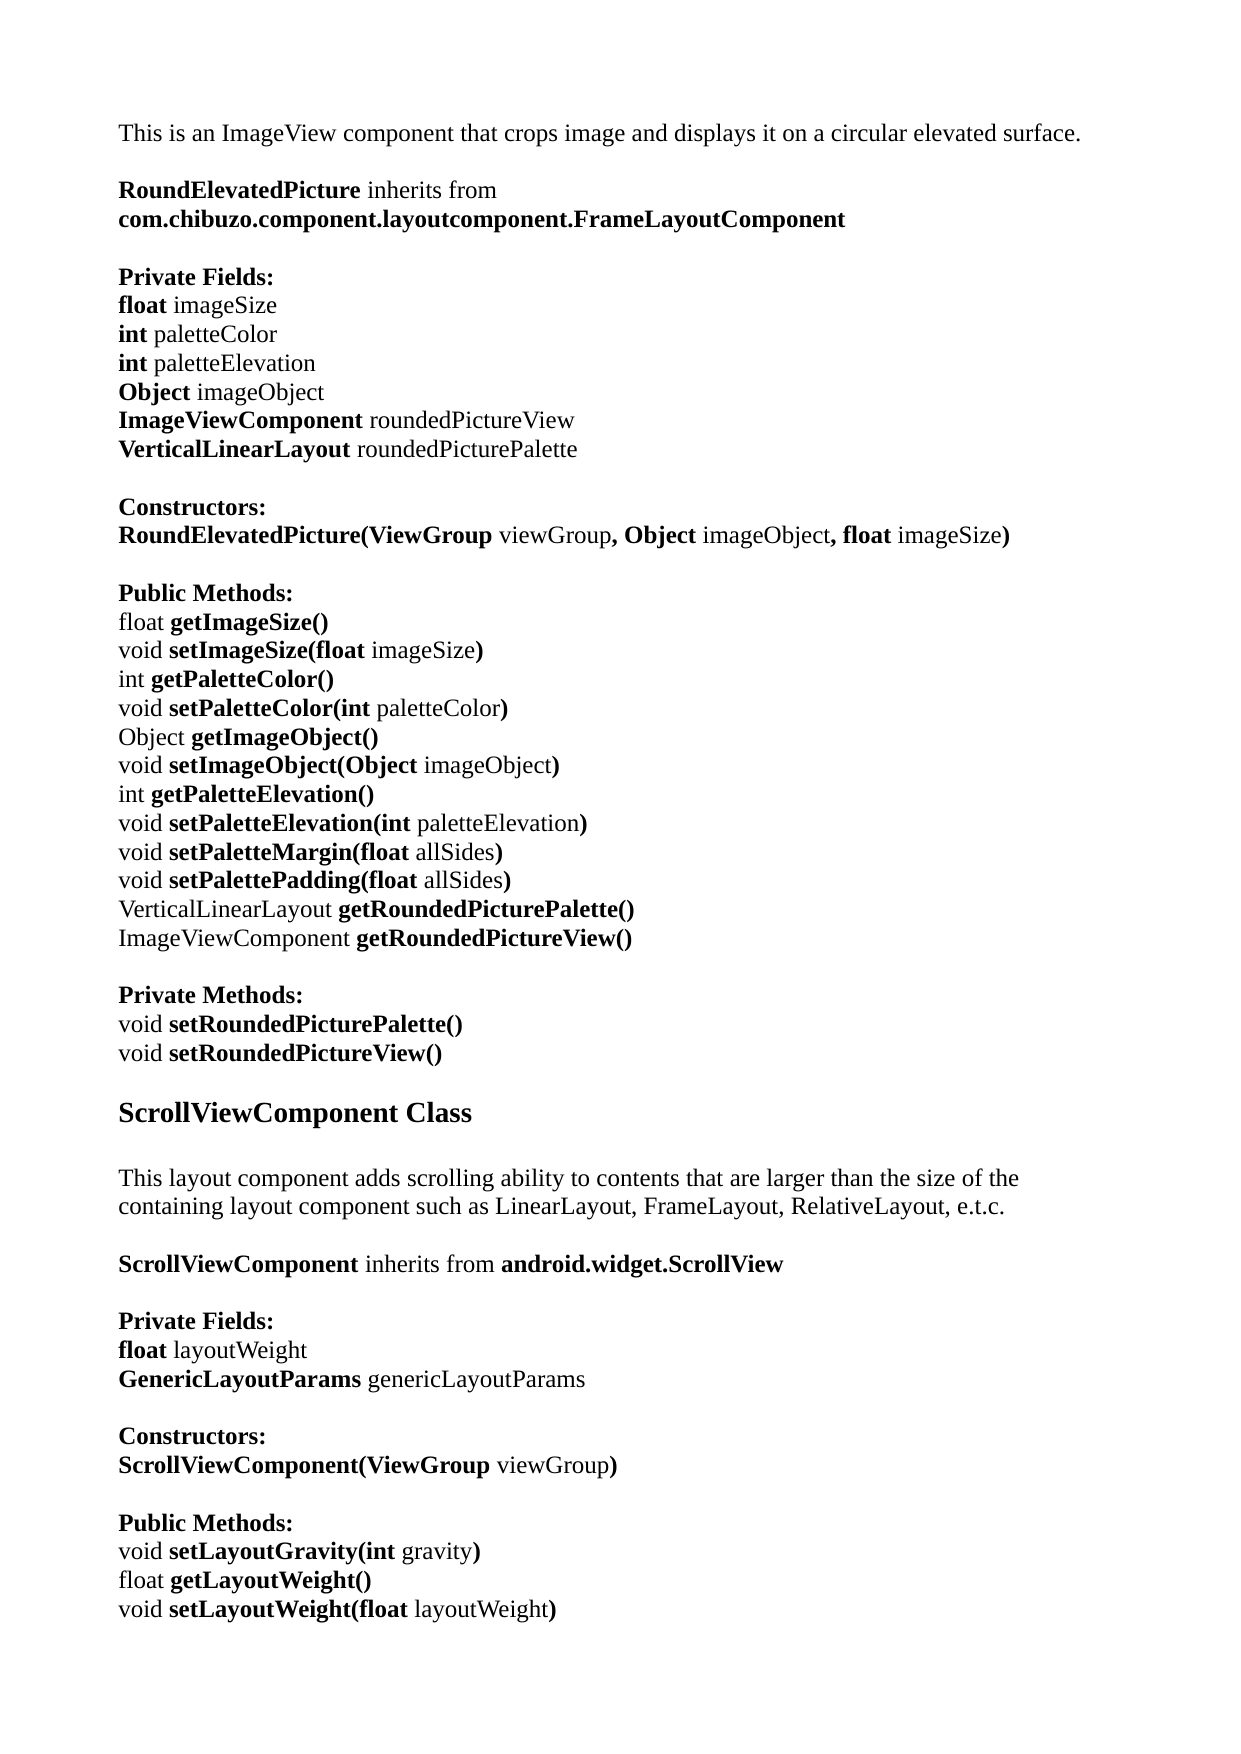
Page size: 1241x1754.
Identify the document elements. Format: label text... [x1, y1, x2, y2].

text float layoutWeight [118, 1335, 1122, 1364]
text ImageViewComponent roundedPictureView [118, 406, 1122, 434]
text This layout component adds scrolling ability to contents that are larger than the size of the containing layout component such as LinearLayout, FrameLayout, RelativeLayout, e.t.c. [118, 1163, 1122, 1220]
text VerticalLinearLayout roundedPicturePalette [118, 434, 1122, 463]
text This is an ImageView component that crops image and displays it on a circular elevated surface. [118, 118, 1122, 147]
text Public Methods: [118, 578, 1122, 607]
text float getImageSize() [118, 607, 1122, 636]
text void setImageObject(Object imageObject) [118, 751, 1122, 779]
text Constructors: [118, 492, 1122, 521]
text void setRoundedPicturePalette() [118, 1009, 1122, 1038]
text ScrollViewComponent inherits from android.widget.ScrollView [118, 1249, 1122, 1278]
text Private Fields: [118, 1306, 1122, 1335]
text RoundElevatedPicture inherits from com.chibuzo.component.layoutcomponent.FrameLayoutComponent [118, 176, 1122, 233]
text Constructors: [118, 1421, 1122, 1450]
text ImageViewComponent getRoundedPictureView() [118, 923, 1122, 952]
text void setPaletteMargin(float allSides) [118, 837, 1122, 866]
text int paletteElevation [118, 348, 1122, 377]
text Public Methods: [118, 1508, 1122, 1536]
text float getLayoutWeight() [118, 1565, 1122, 1594]
text RoundElevatedPicture(ViewGroup viewGroup, Object imageObject, float imageSize) [118, 521, 1122, 549]
text GenericLayoutParams genericLayoutParams [118, 1364, 1122, 1393]
text int getPaletteColor() [118, 664, 1122, 693]
text Private Methods: [118, 981, 1122, 1009]
text int getPaletteElevation() [118, 779, 1122, 808]
text void setLayoutWeight(float layoutWeight) [118, 1594, 1122, 1623]
text Object imageObject [118, 377, 1122, 406]
text float imageSize [118, 291, 1122, 319]
text ScrollViewComponent(ViewGroup viewGroup) [118, 1450, 1122, 1479]
text void setImageSize(float imageSize) [118, 636, 1122, 664]
text void setLayoutGravity(int gravity) [118, 1536, 1122, 1565]
text VerticalLinearLayout getRoundedPicturePalette() [118, 894, 1122, 923]
text Private Fields: [118, 262, 1122, 291]
text void setPaletteColor(int paletteColor) [118, 693, 1122, 722]
text void setRoundedPictureView() [118, 1038, 1122, 1067]
text ScrollViewComponent Class [118, 1096, 1122, 1129]
text int paletteColor [118, 319, 1122, 348]
text void setPalettePadding(float allSides) [118, 866, 1122, 894]
text Object getImageObject() [118, 722, 1122, 751]
text void setPaletteElevation(int paletteElevation) [118, 808, 1122, 837]
